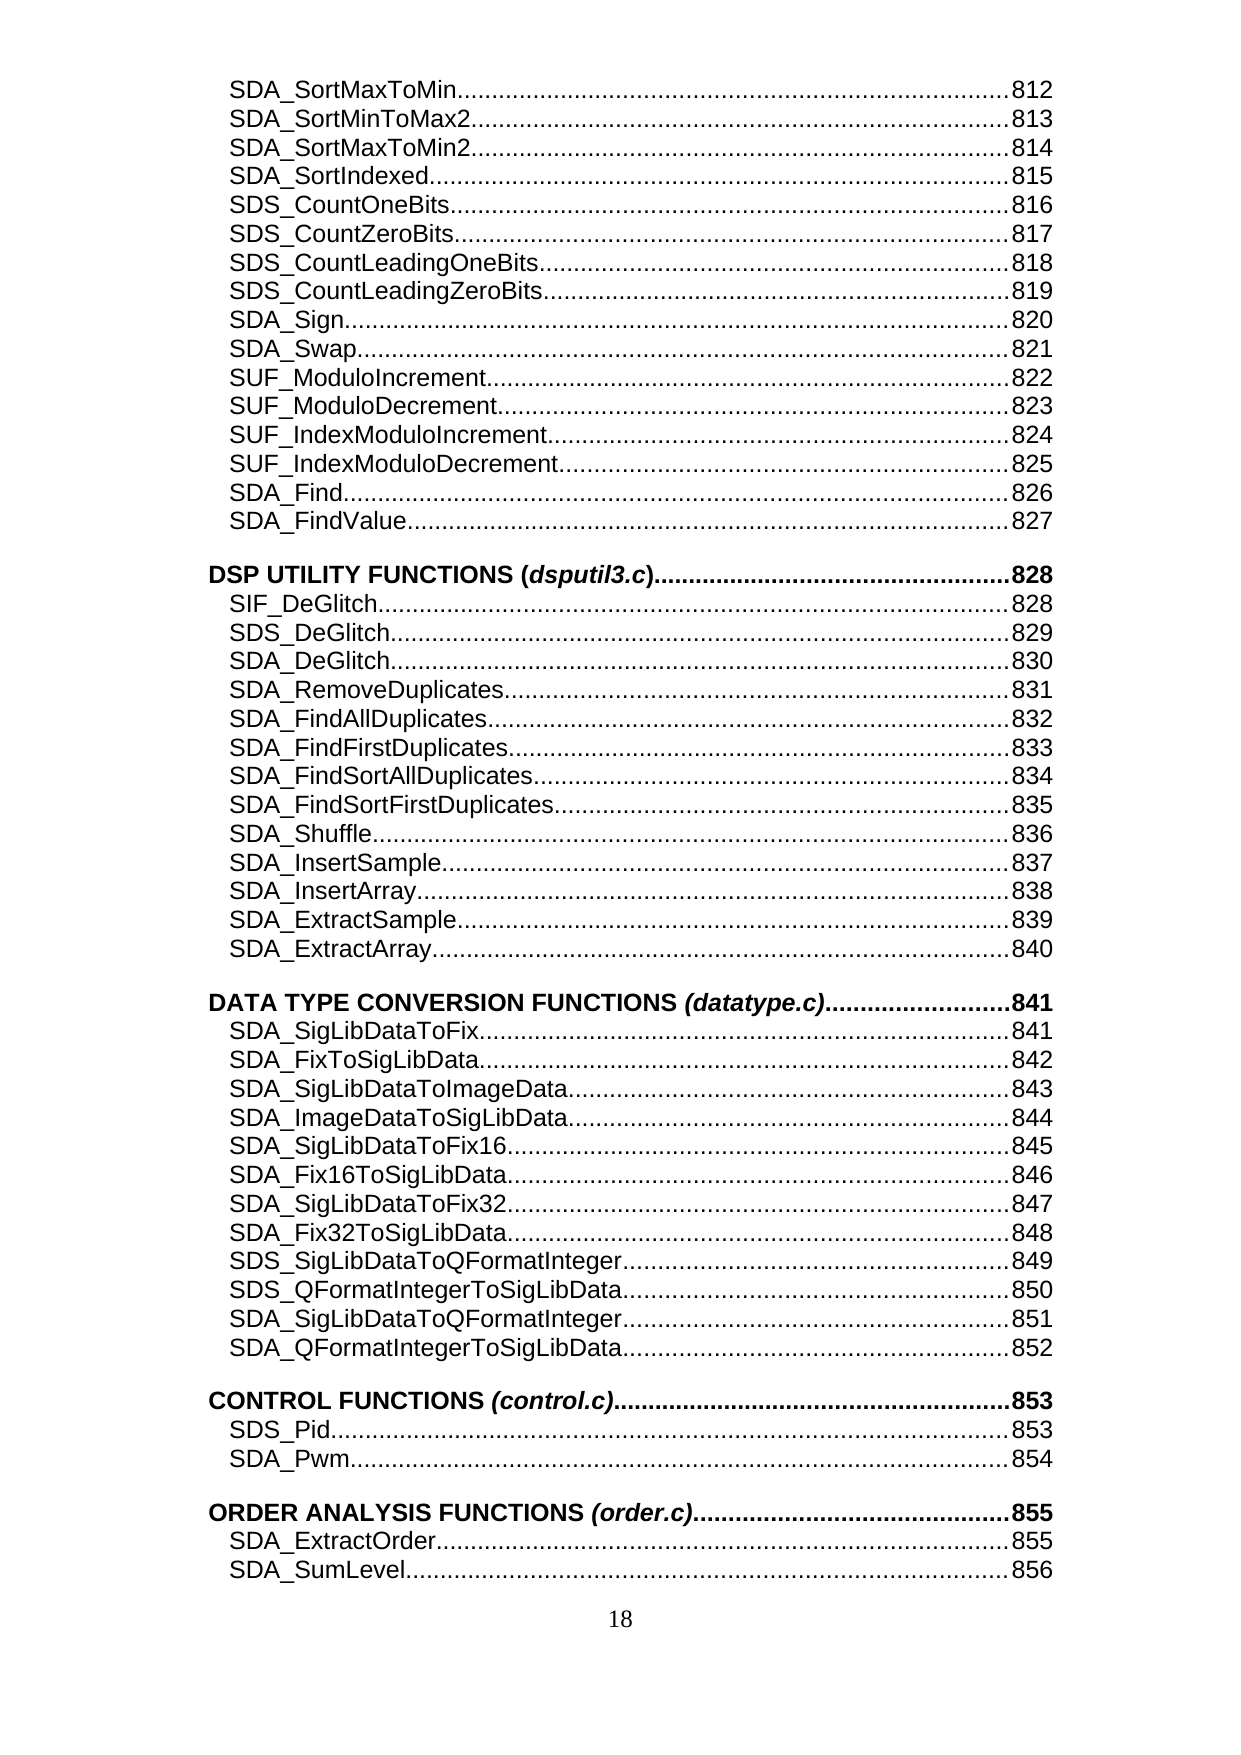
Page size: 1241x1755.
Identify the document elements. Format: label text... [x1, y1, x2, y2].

text SDA_FindSortAllDuplicates 834 [229, 761, 1053, 790]
text SDA_Swap 821 [229, 334, 1053, 362]
text SDA_SigLibDataToQFormatInteger 851 [229, 1304, 1053, 1332]
text SDA_SigLibDataToFix32 847 [229, 1189, 1053, 1217]
text SDS_CountLeadingZeroBits 819 [229, 276, 1053, 305]
text SDA_FindAllDuplicates 832 [229, 704, 1053, 732]
text DSP UTILITY FUNCTIONS (dsputil3.c) 828 [208, 560, 1053, 589]
text SDA_SortMaxToMin2 814 [229, 132, 1053, 161]
text SDS_Pid 853 [229, 1415, 1053, 1444]
text SDA_SumLevel 856 [229, 1555, 1053, 1584]
text SDA_Find 826 [229, 477, 1053, 506]
text SDA_Fix32ToSigLibData 848 [229, 1217, 1053, 1246]
text SDA_DeGlitch 830 [229, 646, 1053, 675]
text SDA_InsertSample 837 [229, 847, 1053, 876]
text SDS_QFormatIntegerToSigLibData 850 [229, 1275, 1053, 1304]
text SDA_ExtractOrder 855 [229, 1526, 1053, 1555]
text SDS_CountOneBits 816 [229, 190, 1053, 219]
text SDA_ExtractArray 840 [229, 934, 1053, 962]
text SDA_ExtractSample 839 [229, 905, 1053, 934]
text SDA_Sign 820 [229, 305, 1053, 334]
text SDA_SigLibDataToImageData 843 [229, 1074, 1053, 1102]
text SDA_FixToSigLibData 842 [229, 1045, 1053, 1074]
text SDA_RemoveDuplicates 831 [229, 675, 1053, 704]
text SDS_DeGlitch 829 [229, 617, 1053, 646]
text CONTROL FUNCTIONS (control.c) 853 [208, 1386, 1053, 1415]
text SDS_CountZeroBits 817 [229, 219, 1053, 247]
text SUF_ModuloIncrement 822 [229, 362, 1053, 391]
text SDA_SigLibDataToFix16 845 [229, 1131, 1053, 1160]
text SDA_FindValue 827 [229, 506, 1053, 535]
text SDS_SigLibDataToQFormatInteger 849 [229, 1246, 1053, 1275]
text SDA_InsertArray 838 [229, 876, 1053, 905]
text SUF_IndexModuloIncrement 824 [229, 420, 1053, 449]
text SUF_ModuloDecrement 823 [229, 391, 1053, 420]
text SDS_CountLeadingOneBits 818 [229, 247, 1053, 276]
text SDA_SortMinToMax2 813 [229, 104, 1053, 132]
text SDA_Fix16ToSigLibData 846 [229, 1160, 1053, 1189]
text SDA_SortIndexed 815 [229, 161, 1053, 190]
text ORDER ANALYSIS FUNCTIONS (order.c) 855 [208, 1497, 1053, 1526]
text SDA_FindSortFirstDuplicates 835 [229, 790, 1053, 819]
text DATA TYPE CONVERSION FUNCTIONS (datatype.c) 841 [208, 987, 1053, 1016]
text SDA_SigLibDataToFix 841 [229, 1016, 1053, 1045]
text SDA_ImageDataToSigLibData 844 [229, 1102, 1053, 1131]
text SDA_Pwm 854 [229, 1444, 1053, 1472]
text SDA_QFormatIntegerToSigLibData 852 [229, 1332, 1053, 1361]
text SDA_Shuffle 836 [229, 819, 1053, 847]
text SDA_FindFirstDuplicates 833 [229, 732, 1053, 761]
text SUF_IndexModuloDecrement 825 [229, 449, 1053, 477]
text SDA_SortMaxToMin 812 [229, 75, 1053, 104]
text SIF_DeGlitch 828 [229, 589, 1053, 617]
